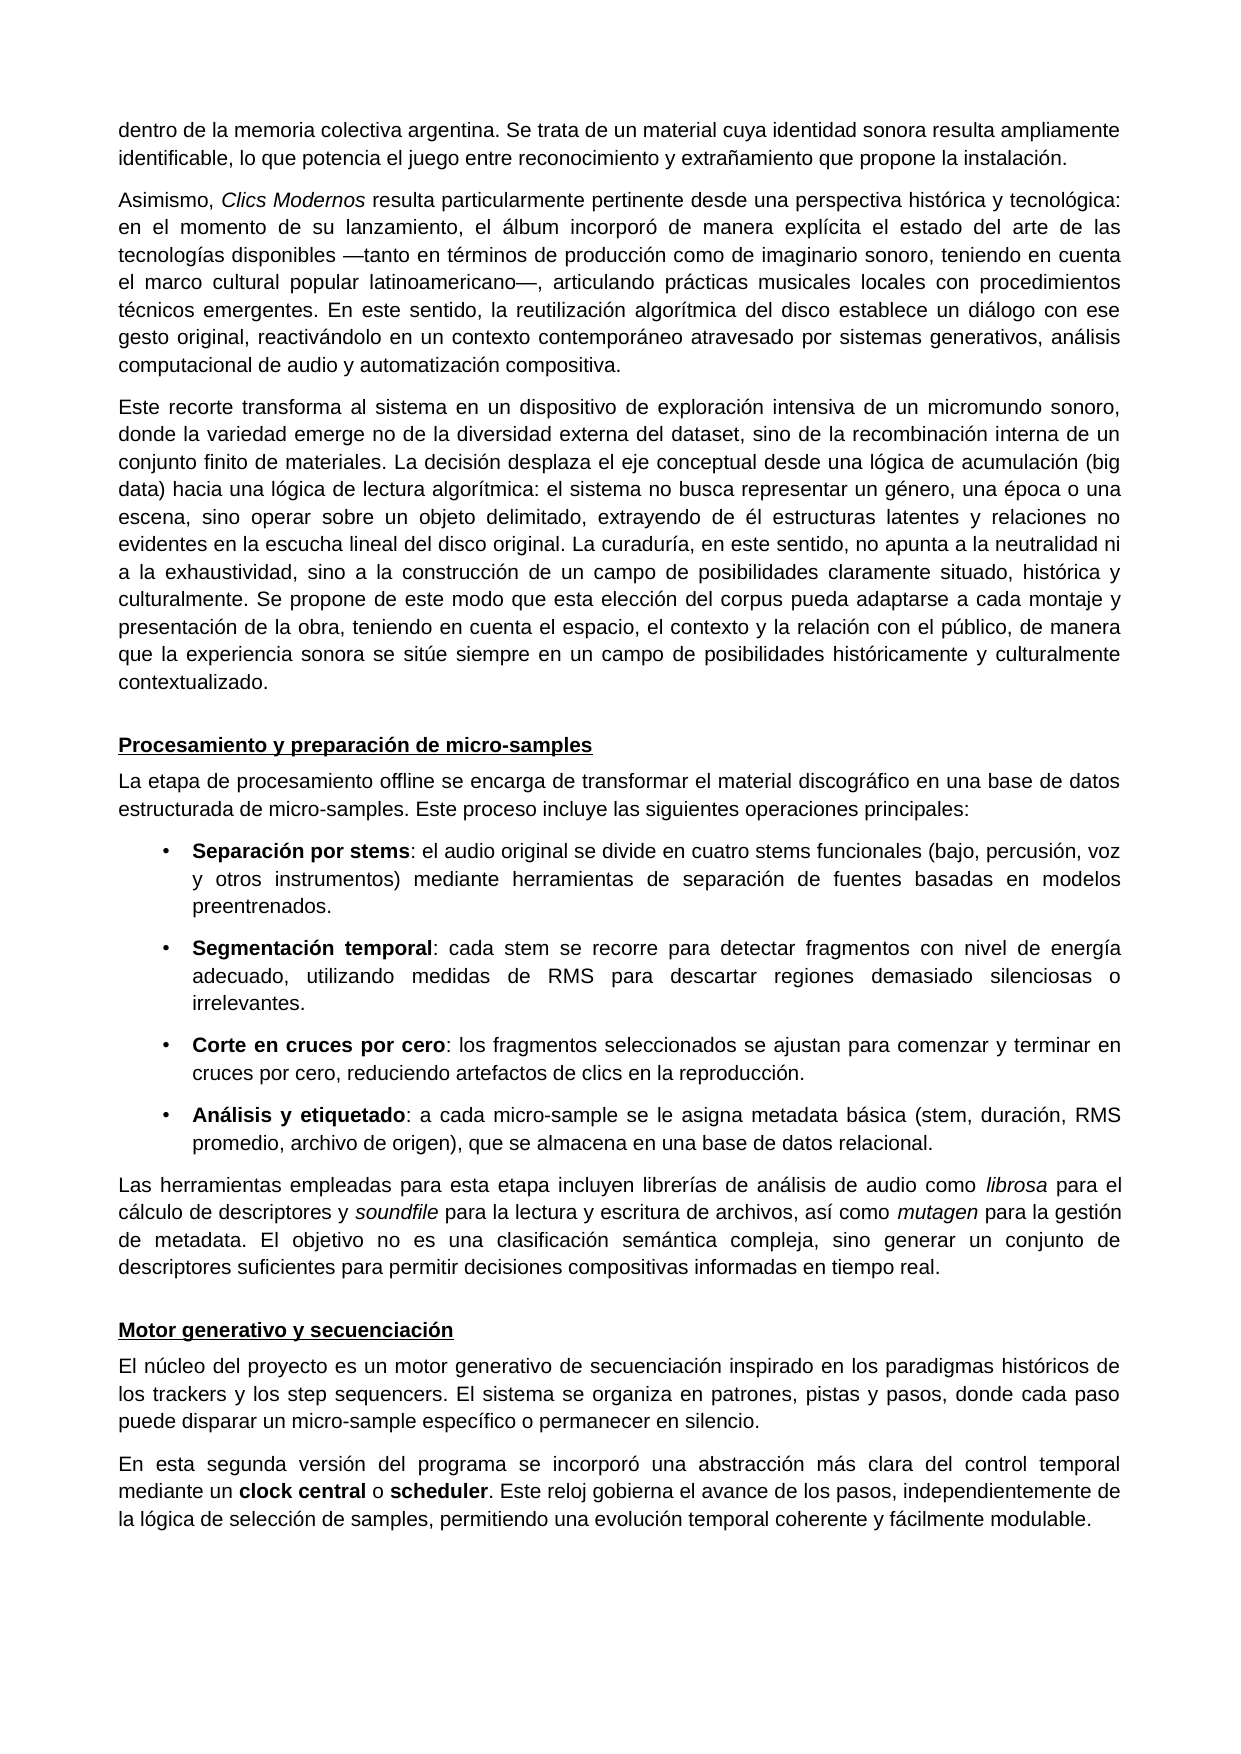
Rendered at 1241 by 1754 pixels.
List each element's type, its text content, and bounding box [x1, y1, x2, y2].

list Separación por stems: el audio original se divide en cuatro stems funcionales (bajo, percusión, voz y otros instrumentos) mediante herramientas de separación de fuentes basadas en modelos preentrenados. [162, 839, 1122, 918]
text La etapa de procesamiento offline se encarga de transformar el material discográfico en una base de datos estructurada de micro-samples. Este proceso incluye las siguientes operaciones principales: [118, 769, 1122, 821]
text Las herramientas empleadas para esta etapa incluyen librerías de análisis de audio como librosa para el cálculo de descriptores y soundfile para la lectura y escritura de archivos, así como mutagen para la gestión de metadata. El objetivo no es una clasificación semántica compleja, sino generar un conjunto de descriptores suficientes para permitir decisiones compositivas informadas en tiempo real. [118, 1172, 1122, 1279]
list Análisis y etiquetado: a cada micro-sample se le asigna metadata básica (stem, duración, RMS promedio, archivo de origen), que se almacena en una base de datos relacional. [162, 1103, 1122, 1154]
subtitle Motor generativo y secuenciación [118, 1318, 1122, 1342]
text El núcleo del proyecto es un motor generativo de secuenciación inspirado en los paradigmas históricos de los trackers y los step sequencers. El sistema se organiza en patrones, pistas y pasos, donde cada paso puede disparar un micro-sample específico o permanecer en silencio. [118, 1354, 1122, 1433]
list Corte en cruces por cero: los fragmentos seleccionados se ajustan para comenzar y terminar en cruces por cero, reduciendo artefactos de clics en la reproducción. [162, 1033, 1122, 1085]
subtitle Procesamiento y preparación de micro-samples [118, 733, 1122, 757]
list Segmentación temporal: cada stem se recorre para detectar fragmentos con nivel de energía adecuado, utilizando medidas de RMS para descartar regiones demasiado silenciosas o irrelevantes. [162, 936, 1122, 1015]
text En esta segunda versión del programa se incorporó una abstracción más clara del control temporal mediante un clock central o scheduler. Este reloj gobierna el avance de los pasos, independientemente de la lógica de selección de samples, permitiendo una evolución temporal coherente y fácilmente modulable. [118, 1451, 1122, 1530]
text Asimismo, Clics Modernos resulta particularmente pertinente desde una perspectiva histórica y tecnológica: en el momento de su lanzamiento, el álbum incorporó de manera explícita el estado del arte de las tecnologías disponibles —tanto en términos de producción como de imaginario sonoro, teniendo en cuenta el marco cultural popular latinoamericano—, articulando prácticas musicales locales con procedimientos técnicos emergentes. En este sentido, la reutilización algorítmica del disco establece un diálogo con ese gesto original, reactivándolo en un contexto contemporáneo atravesado por sistemas generativos, análisis computacional de audio y automatización compositiva. [118, 188, 1122, 377]
text Este recorte transforma al sistema en un dispositivo de exploración intensiva de un micromundo sonoro, donde la variedad emerge no de la diversidad externa del dataset, sino de la recombinación interna de un conjunto finito de materiales. La decisión desplaza el eje conceptual desde una lógica de acumulación (big data) hacia una lógica de lectura algorítmica: el sistema no busca representar un género, una época o una escena, sino operar sobre un objeto delimitado, extrayendo de él estructuras latentes y relaciones no evidentes en la escucha lineal del disco original. La curaduría, en este sentido, no apunta a la neutralidad ni a la exhaustividad, sino a la construcción de un campo de posibilidades claramente situado, histórica y culturalmente. Se propone de este modo que esta elección del corpus pueda adaptarse a cada montaje y presentación de la obra, teniendo en cuenta el espacio, el contexto y la relación con el público, de manera que la experiencia sonora se sitúe siempre en un campo de posibilidades históricamente y culturalmente contextualizado. [118, 395, 1122, 694]
text dentro de la memoria colectiva argentina. Se trata de un material cuya identidad sonora resulta ampliamente identificable, lo que potencia el juego entre reconocimiento y extrañamiento que propone la instalación. [118, 118, 1122, 169]
